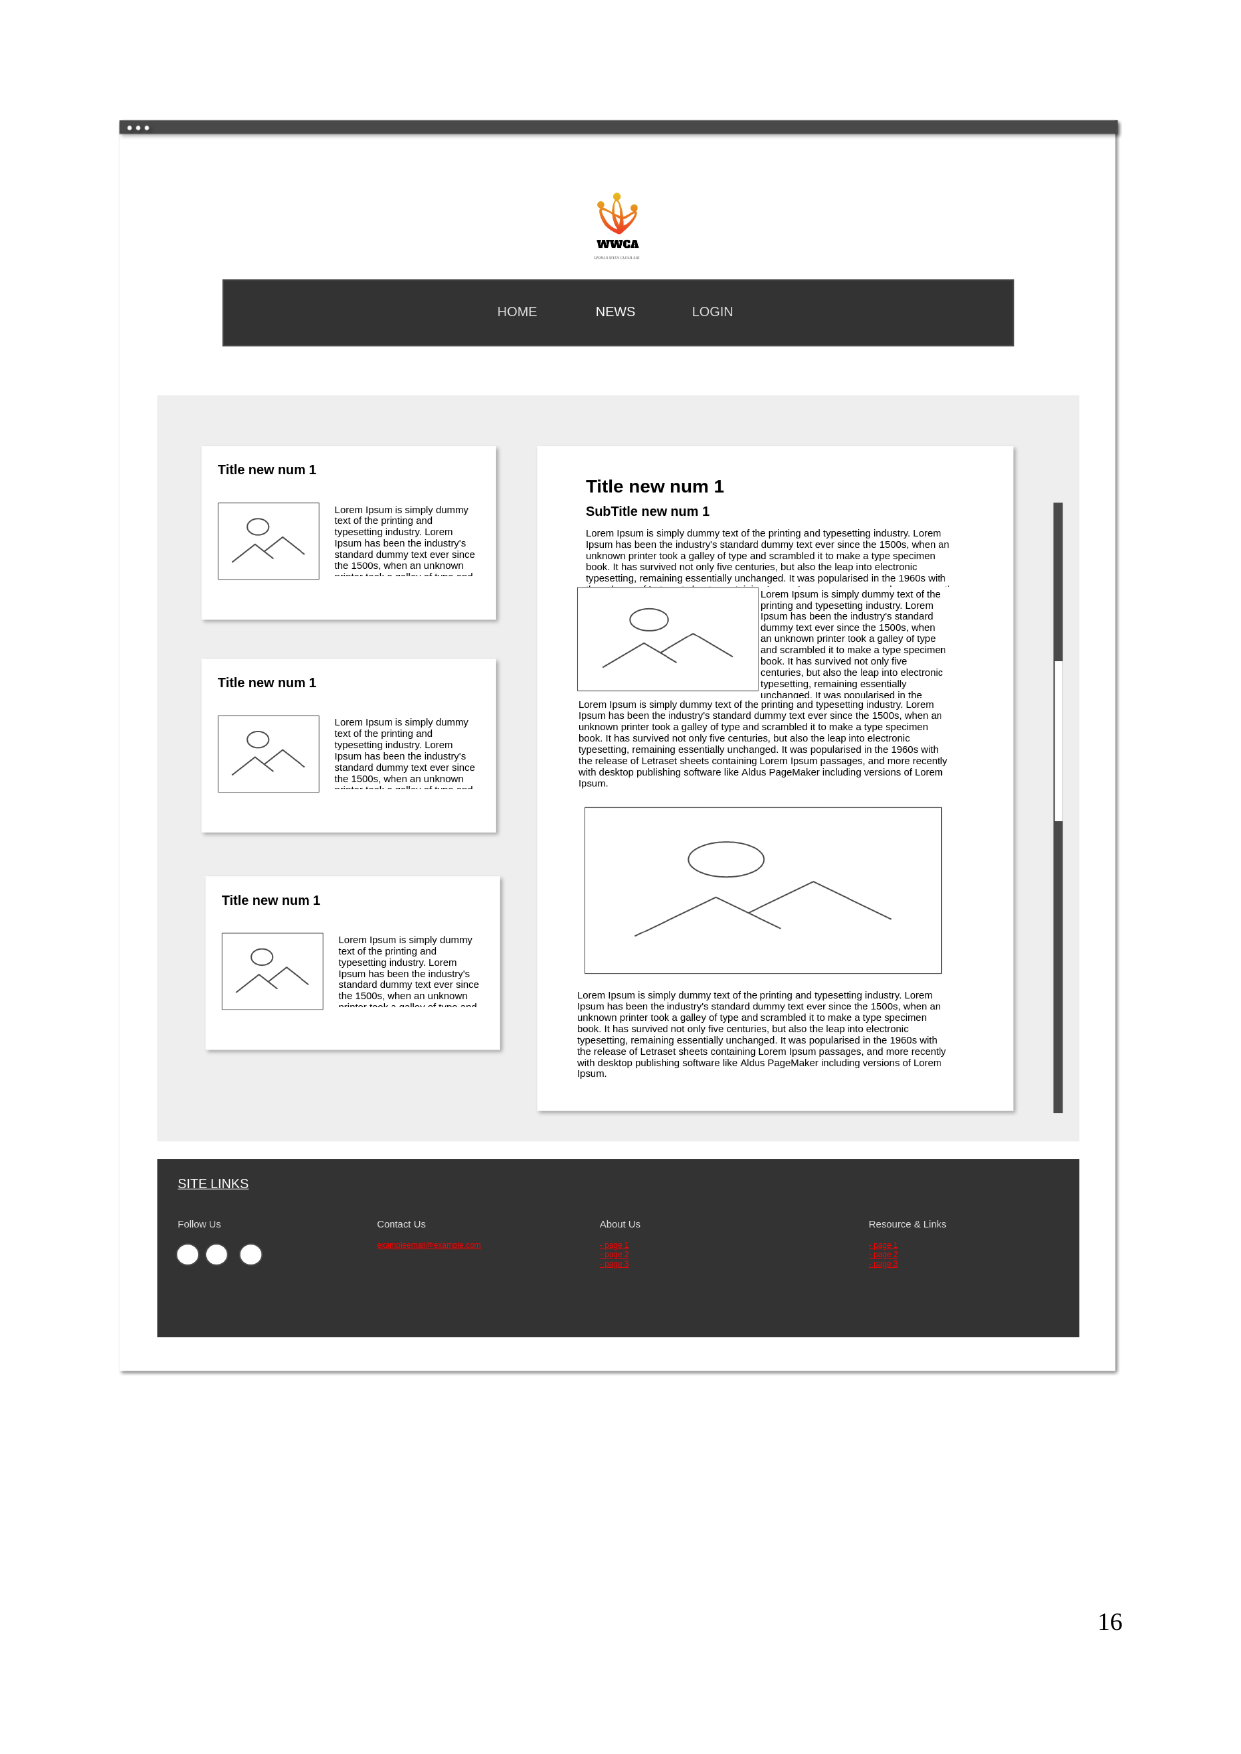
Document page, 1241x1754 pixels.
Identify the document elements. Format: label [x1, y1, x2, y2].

picture [118, 118, 1123, 1377]
